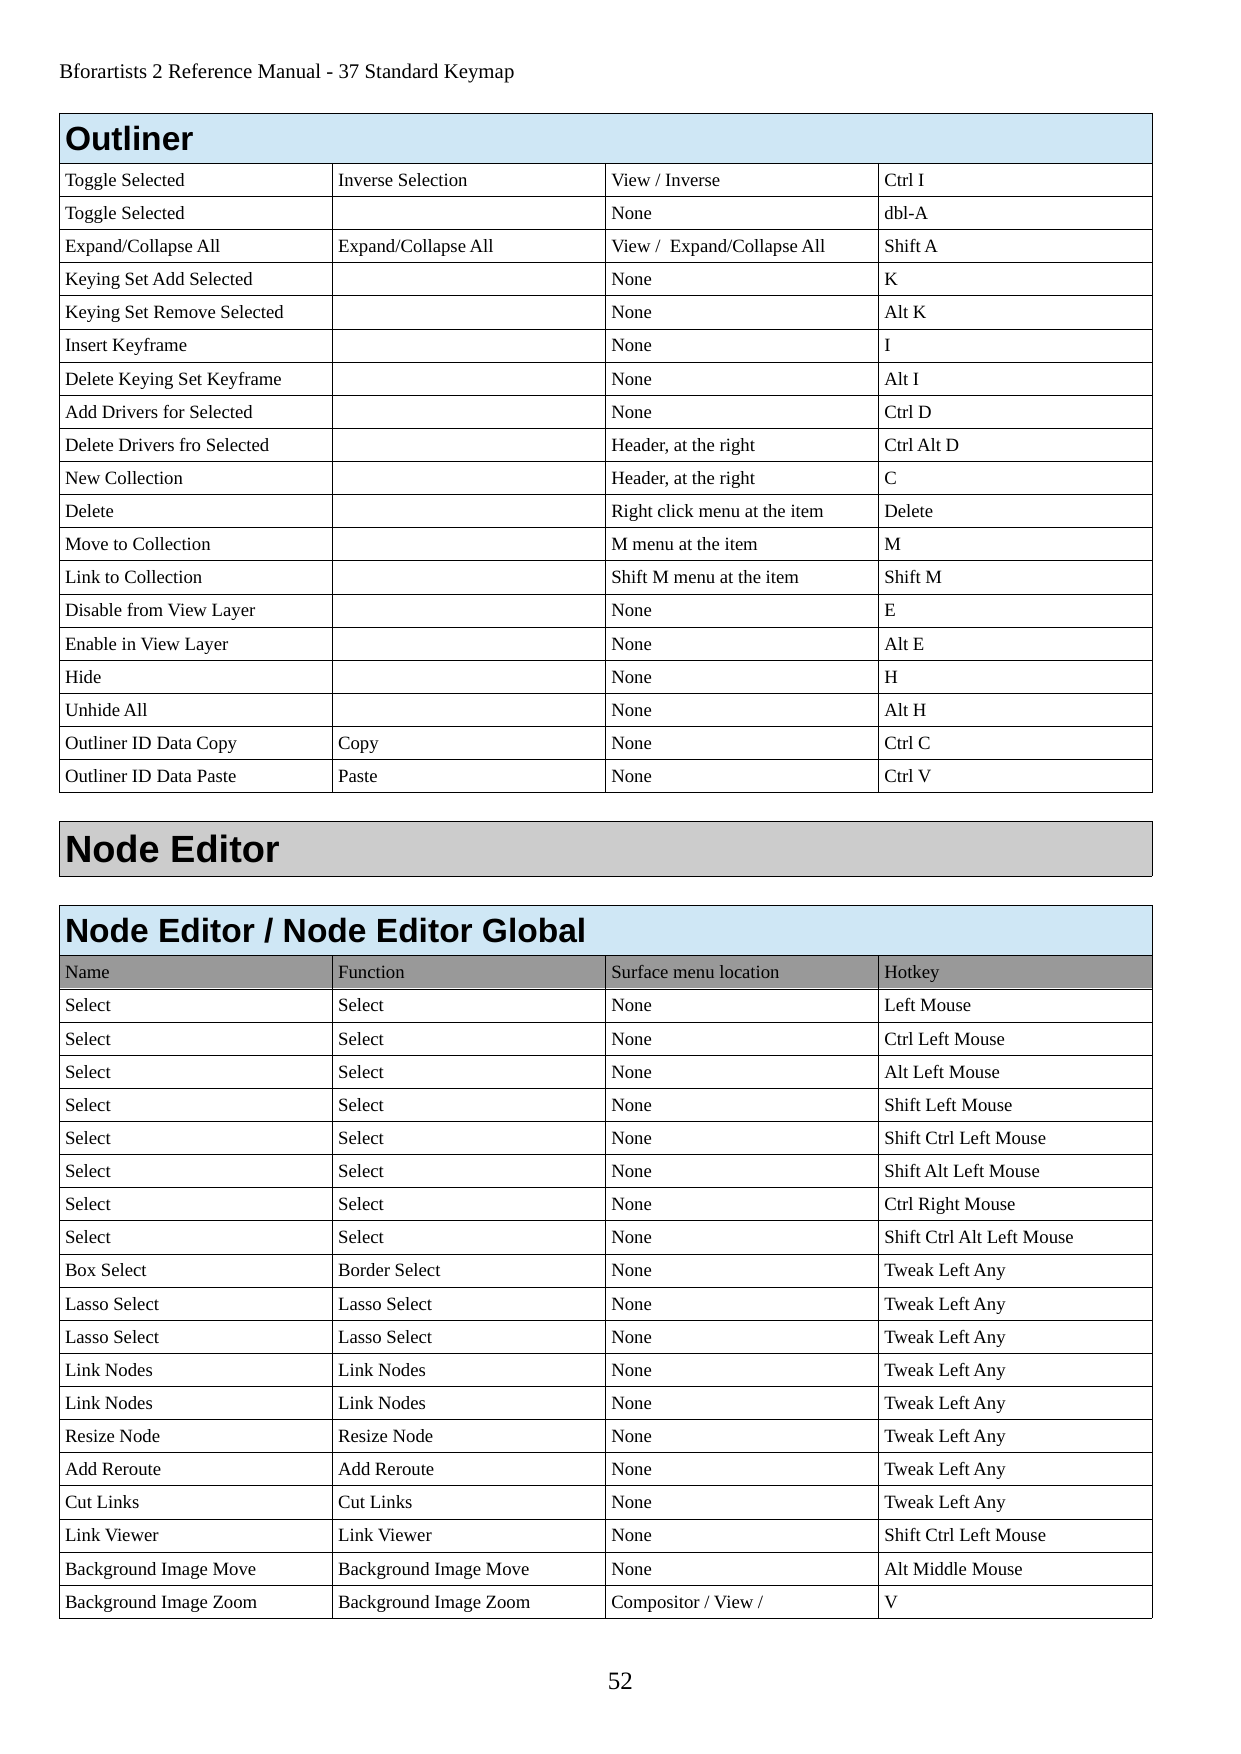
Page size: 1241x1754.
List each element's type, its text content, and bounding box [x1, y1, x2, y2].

table_cell [333, 694, 605, 726]
table_cell None [606, 1486, 878, 1518]
table_cell None [606, 661, 878, 693]
table_cell None [606, 197, 878, 229]
table_cell None [606, 1023, 878, 1055]
table_cell Shift Ctrl Left Mouse [879, 1122, 1152, 1154]
table_cell Border Select [333, 1255, 605, 1287]
table_cell [333, 628, 605, 660]
table_cell [333, 296, 605, 328]
table_cell Add Reroute [60, 1453, 332, 1485]
table_cell Shift Ctrl Alt Left Mouse [879, 1221, 1152, 1253]
table_cell Outliner ID Data Copy [60, 727, 332, 759]
table_cell None [606, 1255, 878, 1287]
table_cell [333, 197, 605, 229]
table_cell Compositor / View / [606, 1586, 878, 1618]
table_cell dbl-A [879, 197, 1152, 229]
table_cell Tweak Left Any [879, 1255, 1152, 1287]
table_cell Select [60, 1122, 332, 1154]
table_cell Background Image Move [333, 1553, 605, 1585]
table_cell Move to Collection [60, 528, 332, 560]
table_cell Select [60, 1089, 332, 1121]
table_cell None [606, 363, 878, 395]
table_cell H [879, 661, 1152, 693]
table_cell Shift Alt Left Mouse [879, 1155, 1152, 1187]
table_cell Select [60, 1221, 332, 1253]
table_cell Select [333, 1023, 605, 1055]
table_cell None [606, 1288, 878, 1320]
table_cell M [879, 528, 1152, 560]
table_cell Alt I [879, 363, 1152, 395]
table_cell [333, 528, 605, 560]
table_cell None [606, 760, 878, 792]
table_cell Insert Keyframe [60, 330, 332, 362]
table_cell Shift M menu at the item [606, 561, 878, 593]
table_cell Resize Node [333, 1420, 605, 1452]
table_cell None [606, 1155, 878, 1187]
table_cell Paste [333, 760, 605, 792]
table_cell None [606, 1122, 878, 1154]
table_cell Cut Links [333, 1486, 605, 1518]
table_cell [333, 429, 605, 461]
table_cell Ctrl Left Mouse [879, 1023, 1152, 1055]
table_cell Link Nodes [60, 1387, 332, 1419]
table_cell Tweak Left Any [879, 1453, 1152, 1485]
table_cell None [606, 628, 878, 660]
table_cell [333, 661, 605, 693]
table_cell Unhide All [60, 694, 332, 726]
table_cell Select [333, 1056, 605, 1088]
table_cell Surface menu location [606, 956, 878, 988]
table_cell New Collection [60, 462, 332, 494]
table_cell [333, 561, 605, 593]
table_cell Select [60, 1188, 332, 1220]
table_cell None [606, 263, 878, 295]
table_cell Select [333, 990, 605, 1022]
table_cell Expand/Collapse All [60, 230, 332, 262]
table_cell Select [333, 1221, 605, 1253]
table_cell None [606, 990, 878, 1022]
table_cell Select [60, 1056, 332, 1088]
table_header Node Editor [60, 822, 1152, 876]
table_cell Toggle Selected [60, 197, 332, 229]
table_cell Resize Node [60, 1420, 332, 1452]
table_cell None [606, 1553, 878, 1585]
table_cell Ctrl D [879, 396, 1152, 428]
table_cell Shift Ctrl Left Mouse [879, 1520, 1152, 1552]
table_cell Delete [879, 495, 1152, 527]
table_cell Delete Drivers fro Selected [60, 429, 332, 461]
table_cell Link Nodes [333, 1387, 605, 1419]
table_cell [333, 495, 605, 527]
table_cell [333, 363, 605, 395]
table_cell Select [333, 1155, 605, 1187]
table_cell None [606, 1420, 878, 1452]
table_cell View / Expand/Collapse All [606, 230, 878, 262]
table_cell None [606, 1188, 878, 1220]
table_cell None [606, 1221, 878, 1253]
table_cell Ctrl C [879, 727, 1152, 759]
table_cell None [606, 1387, 878, 1419]
table_cell Link Nodes [333, 1354, 605, 1386]
table_cell Box Select [60, 1255, 332, 1287]
table_cell None [606, 1321, 878, 1353]
table_cell Cut Links [60, 1486, 332, 1518]
table_cell Link to Collection [60, 561, 332, 593]
table_cell Tweak Left Any [879, 1354, 1152, 1386]
table_cell Lasso Select [333, 1321, 605, 1353]
table_cell Select [60, 1023, 332, 1055]
table_cell [333, 396, 605, 428]
table_cell Tweak Left Any [879, 1288, 1152, 1320]
table_cell Header, at the right [606, 462, 878, 494]
table_cell Alt Middle Mouse [879, 1553, 1152, 1585]
table_cell Delete [60, 495, 332, 527]
table_cell None [606, 694, 878, 726]
table_cell Background Image Zoom [60, 1586, 332, 1618]
table_cell Keying Set Remove Selected [60, 296, 332, 328]
table_cell Shift Left Mouse [879, 1089, 1152, 1121]
table_cell Alt H [879, 694, 1152, 726]
table_cell None [606, 1453, 878, 1485]
table_cell Name [60, 956, 332, 988]
table_cell Tweak Left Any [879, 1486, 1152, 1518]
table_cell None [606, 296, 878, 328]
table_cell [333, 595, 605, 627]
table_cell Header, at the right [606, 429, 878, 461]
table_cell Add Drivers for Selected [60, 396, 332, 428]
table_cell Tweak Left Any [879, 1321, 1152, 1353]
table_cell Toggle Selected [60, 164, 332, 196]
table_cell None [606, 330, 878, 362]
table_cell Alt E [879, 628, 1152, 660]
table_cell Link Viewer [333, 1520, 605, 1552]
table_cell K [879, 263, 1152, 295]
table_cell Keying Set Add Selected [60, 263, 332, 295]
table_cell None [606, 1520, 878, 1552]
table_cell [333, 263, 605, 295]
table_cell Background Image Zoom [333, 1586, 605, 1618]
table_cell Select [60, 1155, 332, 1187]
table_cell Ctrl I [879, 164, 1152, 196]
table_cell None [606, 727, 878, 759]
table_header Outliner [60, 114, 1152, 163]
table_cell Select [333, 1188, 605, 1220]
table_cell M menu at the item [606, 528, 878, 560]
table_cell Shift A [879, 230, 1152, 262]
table_cell V [879, 1586, 1152, 1618]
table_cell Tweak Left Any [879, 1420, 1152, 1452]
table_cell [333, 462, 605, 494]
table_cell Alt K [879, 296, 1152, 328]
table_cell E [879, 595, 1152, 627]
table_cell Select [333, 1089, 605, 1121]
table_cell Add Reroute [333, 1453, 605, 1485]
table_cell I [879, 330, 1152, 362]
table_cell Lasso Select [60, 1288, 332, 1320]
table_cell None [606, 1056, 878, 1088]
table_cell None [606, 595, 878, 627]
table_cell Tweak Left Any [879, 1387, 1152, 1419]
table_cell Delete Keying Set Keyframe [60, 363, 332, 395]
table_cell Hide [60, 661, 332, 693]
table_header Node Editor / Node Editor Global [60, 906, 1152, 955]
table_cell Expand/Collapse All [333, 230, 605, 262]
table_cell Hotkey [879, 956, 1152, 988]
table_cell Inverse Selection [333, 164, 605, 196]
table_cell Enable in View Layer [60, 628, 332, 660]
table_cell None [606, 396, 878, 428]
table_cell Right click menu at the item [606, 495, 878, 527]
table_cell Alt Left Mouse [879, 1056, 1152, 1088]
table_cell None [606, 1089, 878, 1121]
table_cell Lasso Select [333, 1288, 605, 1320]
table_cell [333, 330, 605, 362]
table_cell Select [333, 1122, 605, 1154]
table_cell Outliner ID Data Paste [60, 760, 332, 792]
table_cell Ctrl Alt D [879, 429, 1152, 461]
table_cell Link Viewer [60, 1520, 332, 1552]
table_cell Left Mouse [879, 990, 1152, 1022]
table_cell Ctrl V [879, 760, 1152, 792]
table_cell Shift M [879, 561, 1152, 593]
table_cell Lasso Select [60, 1321, 332, 1353]
table_cell None [606, 1354, 878, 1386]
table_cell Function [333, 956, 605, 988]
table_cell Disable from View Layer [60, 595, 332, 627]
table_cell Select [60, 990, 332, 1022]
table_cell Background Image Move [60, 1553, 332, 1585]
table_cell Copy [333, 727, 605, 759]
table_cell C [879, 462, 1152, 494]
table_cell Link Nodes [60, 1354, 332, 1386]
table_cell Ctrl Right Mouse [879, 1188, 1152, 1220]
table_cell View / Inverse [606, 164, 878, 196]
